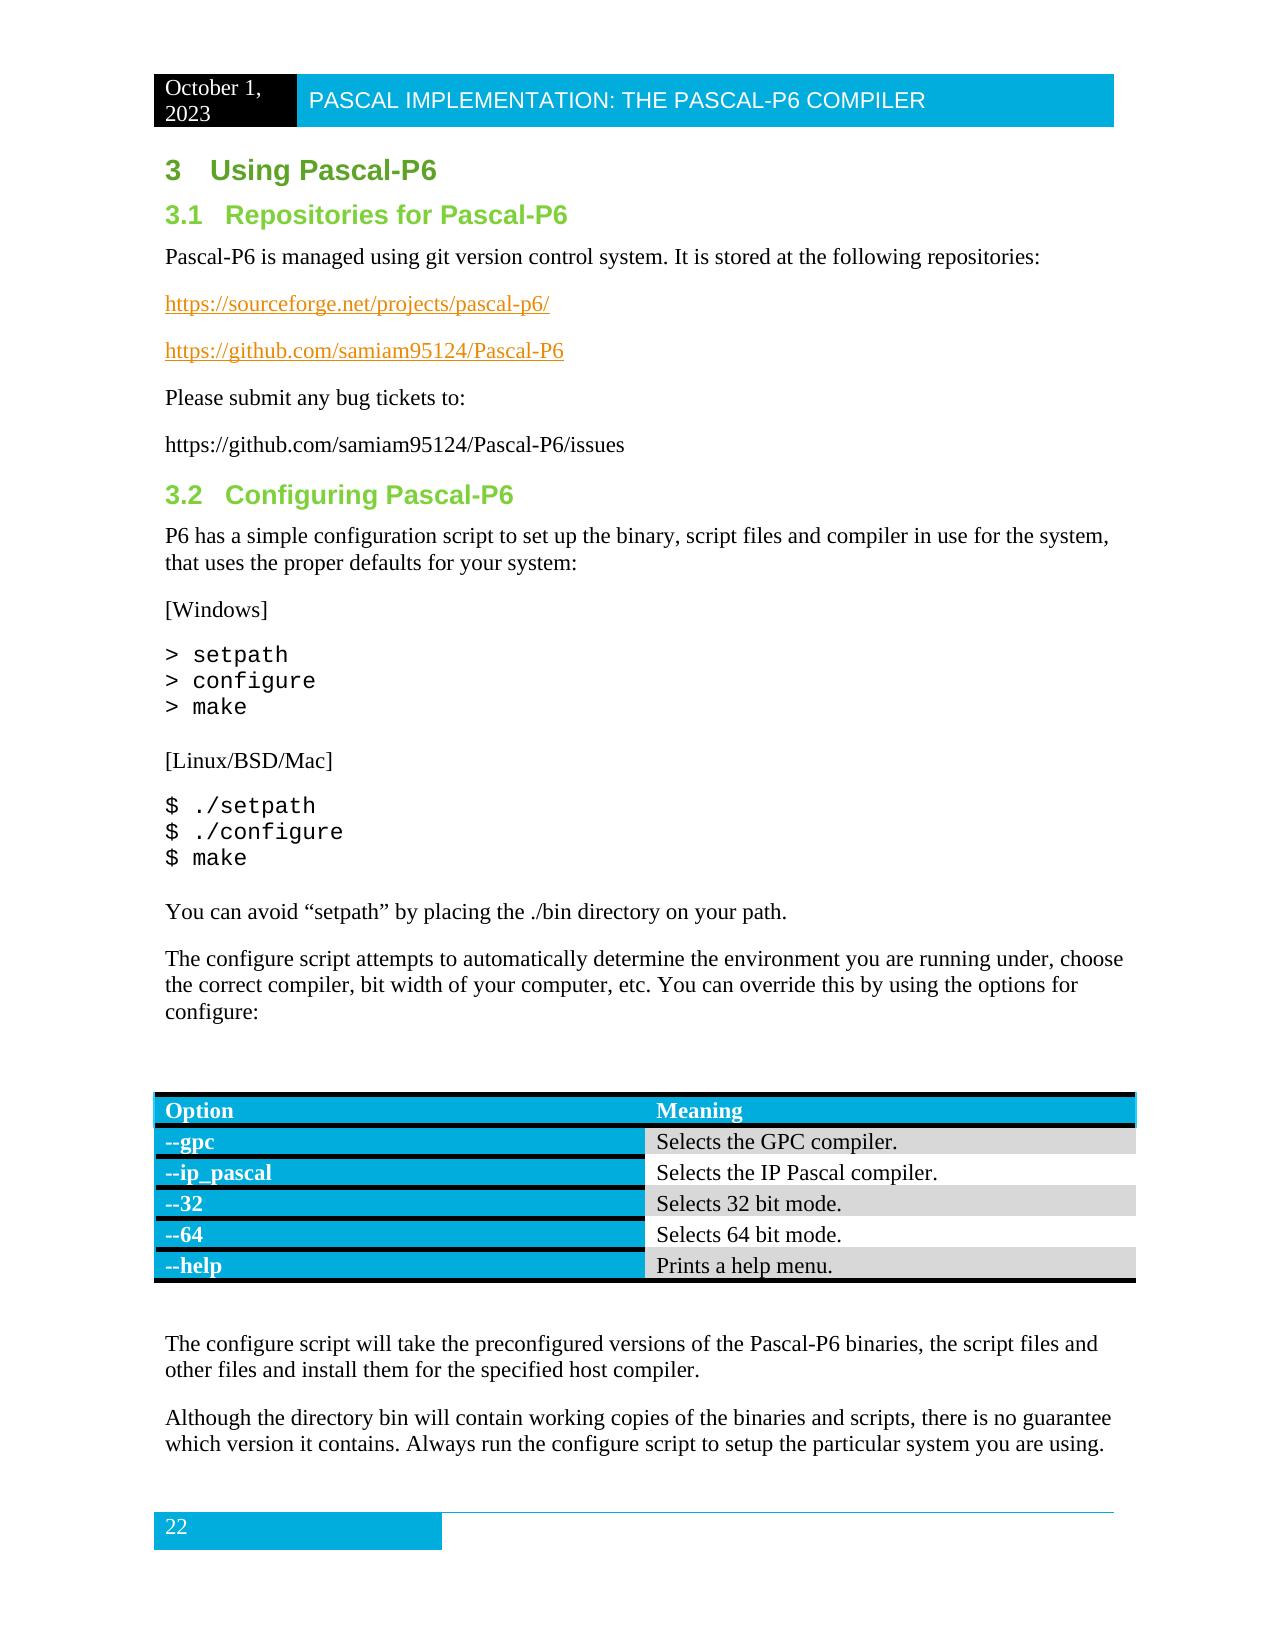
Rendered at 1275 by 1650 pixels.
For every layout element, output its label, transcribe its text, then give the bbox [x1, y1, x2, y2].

subtitle Using Pascal-P6 [165, 153, 1125, 186]
text Although the directory bin will contain working copies of the binaries and scripts, there is no guarantee which version it contains. Always run the configure script to setup the particular system you are using. [165, 1404, 1125, 1456]
table_cell Selects 32 bit mode. [645, 1185, 1136, 1216]
text https://github.com/samiam95124/Pascal-P6/issues [165, 431, 1125, 458]
text [Linux/BSD/Mac] [165, 747, 1125, 773]
table_cell --ip_pascal [154, 1154, 645, 1185]
text > make [165, 695, 1125, 721]
text $ ./setpath [165, 794, 1125, 820]
text You can avoid “setpath” by placing the ./bin directory on your path. [165, 898, 1125, 924]
text > setpath [165, 643, 1125, 669]
text $ ./configure [165, 820, 1125, 846]
text P6 has a simple configuration script to set up the binary, script files and compiler in use for the system, that uses the proper defaults for your system: [165, 522, 1125, 575]
subtitle Configuring Pascal-P6 [165, 479, 1125, 510]
text Please submit any bug tickets to: [165, 384, 1125, 411]
text > configure [165, 669, 1125, 695]
table_cell --help [154, 1247, 645, 1278]
text The configure script will take the preconfigured versions of the Pascal-P6 binaries, the script files and other files and install them for the specified host compiler. [165, 1330, 1125, 1383]
table_header Option [155, 1097, 645, 1123]
table_cell Selects the GPC compiler. [645, 1128, 1136, 1154]
table_cell --32 [154, 1185, 645, 1216]
text $ make [165, 846, 1125, 872]
subtitle Repositories for Pascal-P6 [165, 199, 1125, 230]
table_header Meaning [645, 1097, 1135, 1123]
table_cell Selects 64 bit mode. [645, 1216, 1136, 1247]
table_cell Prints a help menu. [645, 1247, 1136, 1278]
table_cell Selects the IP Pascal compiler. [645, 1154, 1136, 1185]
text [Windows] [165, 596, 1125, 622]
text The configure script attempts to automatically determine the environment you are running under, choose the correct compiler, bit width of your computer, etc. You can override this by using the options for configure: [165, 945, 1125, 1024]
text https://sourceforge.net/projects/pascal-p6/ [165, 290, 1125, 316]
table_cell --64 [154, 1216, 645, 1247]
text Pascal-P6 is managed using git version control system. It is stored at the following repositories: [165, 243, 1125, 269]
table_cell --gpc [154, 1128, 645, 1154]
text https://github.com/samiam95124/Pascal-P6 [165, 337, 1125, 363]
